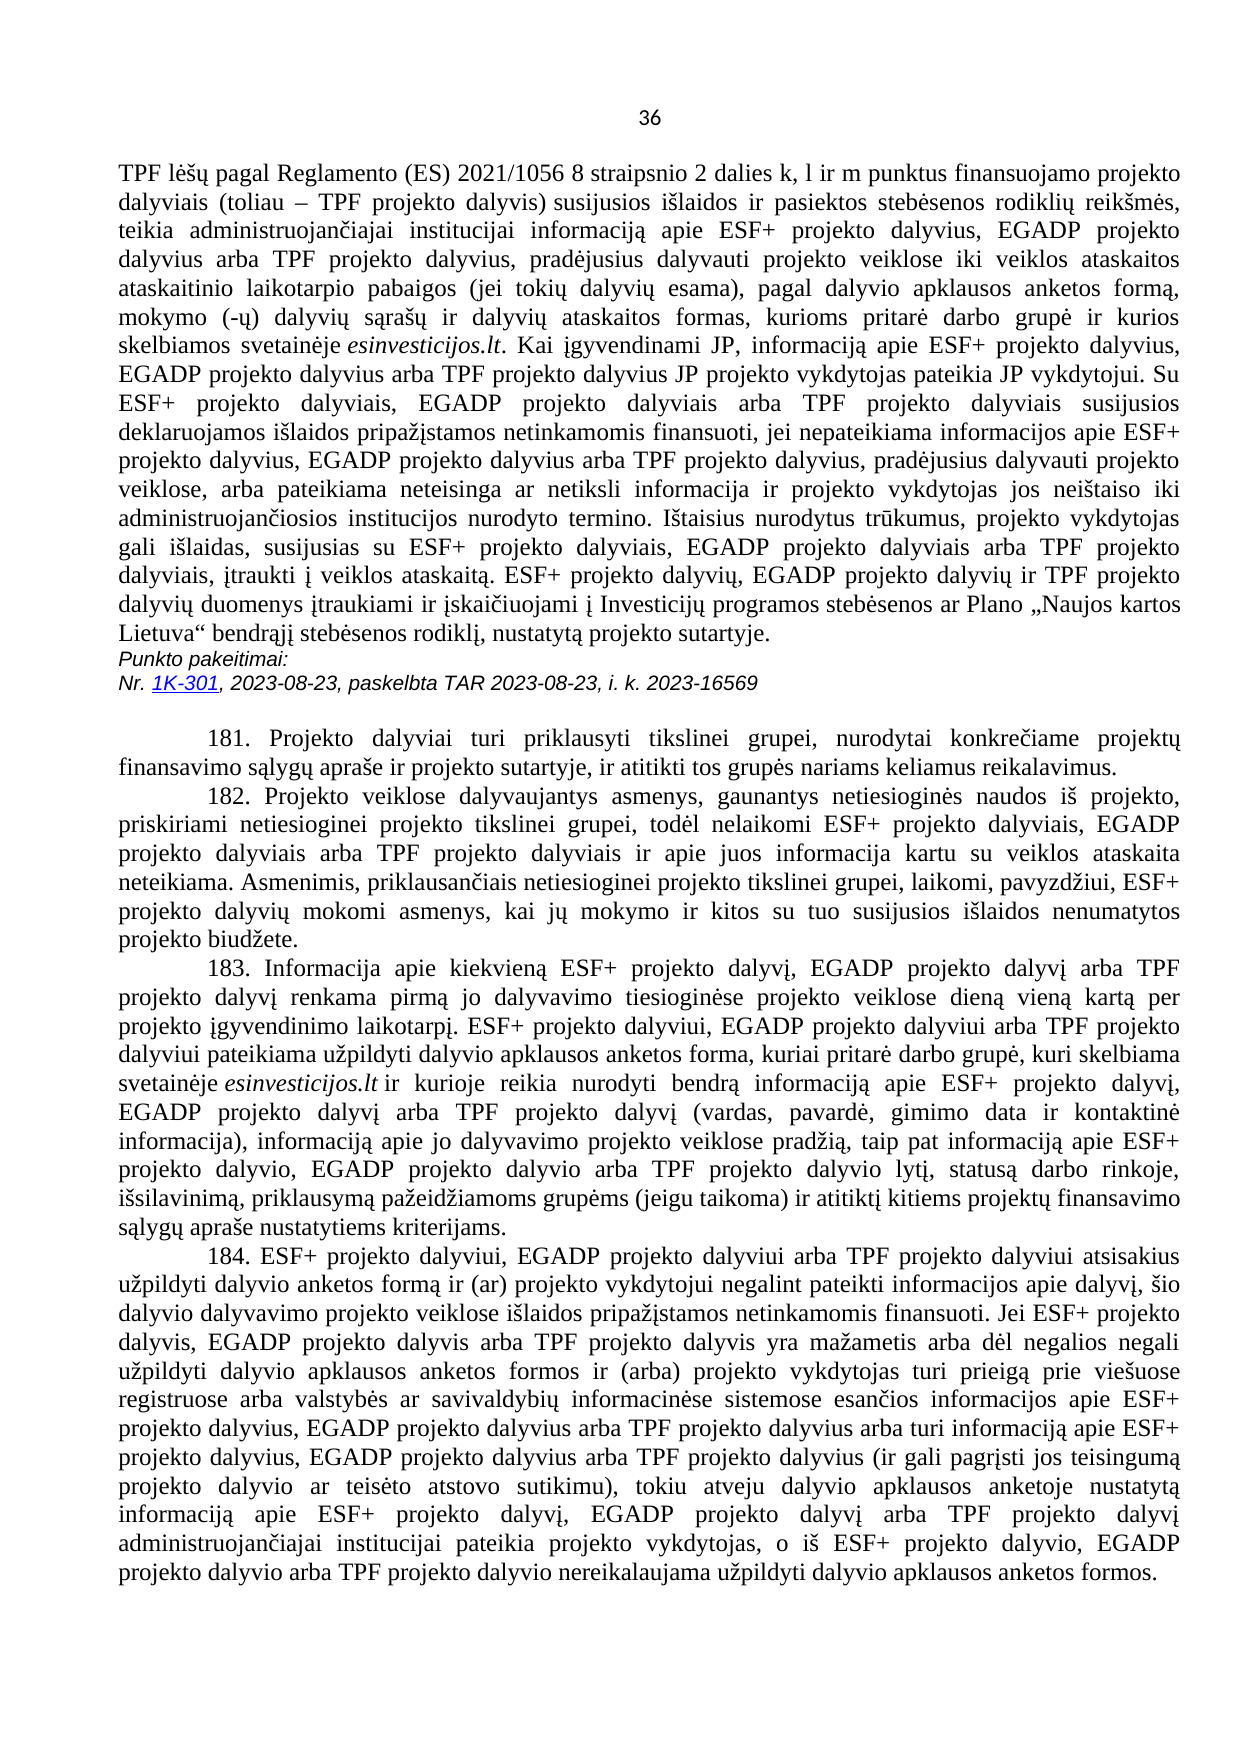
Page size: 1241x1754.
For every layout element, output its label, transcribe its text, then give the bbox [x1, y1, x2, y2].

text TPF lėšų pagal Reglamento (ES) 2021/1056 8 straipsnio 2 dalies k, l ir m punktus finansuojamo projekto dalyviais (toliau – TPF projekto dalyvis) susijusios išlaidos ir pasiektos stebėsenos rodiklių reikšmės, teikia administruojančiajai institucijai informaciją apie ESF+ projekto dalyvius, EGADP projekto dalyvius arba TPF projekto dalyvius, pradėjusius dalyvauti projekto veiklose iki veiklos ataskaitos ataskaitinio laikotarpio pabaigos (jei tokių dalyvių esama), pagal dalyvio apklausos anketos formą, mokymo (-ų) dalyvių sąrašų ir dalyvių ataskaitos formas, kurioms pritarė darbo grupė ir kurios skelbiamos svetainėje esinvesticijos.lt. Kai įgyvendinami JP, informaciją apie ESF+ projekto dalyvius, EGADP projekto dalyvius arba TPF projekto dalyvius JP projekto vykdytojas pateikia JP vykdytojui. Su ESF+ projekto dalyviais, EGADP projekto dalyviais arba TPF projekto dalyviais susijusios deklaruojamos išlaidos pripažįstamos netinkamomis finansuoti, jei nepateikiama informacijos apie ESF+ projekto dalyvius, EGADP projekto dalyvius arba TPF projekto dalyvius, pradėjusius dalyvauti projekto veiklose, arba pateikiama neteisinga ar netiksli informacija ir projekto vykdytojas jos neištaiso iki administruojančiosios institucijos nurodyto termino. Ištaisius nurodytus trūkumus, projekto vykdytojas gali išlaidas, susijusias su ESF+ projekto dalyviais, EGADP projekto dalyviais arba TPF projekto dalyviais, įtraukti į veiklos ataskaitą. ESF+ projekto dalyvių, EGADP projekto dalyvių ir TPF projekto dalyvių duomenys įtraukiami ir įskaičiuojami į Investicijų programos stebėsenos ar Plano „Naujos kartos Lietuva“ bendrąjį stebėsenos rodiklį, nustatytą projekto sutartyje. [118, 158, 1181, 647]
text 183. Informacija apie kiekvieną ESF+ projekto dalyvį, EGADP projekto dalyvį arba TPF projekto dalyvį renkama pirmą jo dalyvavimo tiesioginėse projekto veiklose dieną vieną kartą per projekto įgyvendinimo laikotarpį. ESF+ projekto dalyviui, EGADP projekto dalyviui arba TPF projekto dalyviui pateikiama užpildyti dalyvio apklausos anketos forma, kuriai pritarė darbo grupė, kuri skelbiama svetainėje esinvesticijos.lt ir kurioje reikia nurodyti bendrą informaciją apie ESF+ projekto dalyvį, EGADP projekto dalyvį arba TPF projekto dalyvį (vardas, pavardė, gimimo data ir kontaktinė informacija), informaciją apie jo dalyvavimo projekto veiklose pradžią, taip pat informaciją apie ESF+ projekto dalyvio, EGADP projekto dalyvio arba TPF projekto dalyvio lytį, statusą darbo rinkoje, išsilavinimą, priklausymą pažeidžiamoms grupėms (jeigu taikoma) ir atitiktį kitiems projektų finansavimo sąlygų apraše nustatytiems kriterijams. [118, 953, 1181, 1241]
text 181. Projekto dalyviai turi priklausyti tikslinei grupei, nurodytai konkrečiame projektų finansavimo sąlygų apraše ir projekto sutartyje, ir atitikti tos grupės nariams keliamus reikalavimus. [118, 723, 1181, 781]
text Punkto pakeitimai: [118, 647, 1181, 671]
text 184. ESF+ projekto dalyviui, EGADP projekto dalyviui arba TPF projekto dalyviui atsisakius užpildyti dalyvio anketos formą ir (ar) projekto vykdytojui negalint pateikti informacijos apie dalyvį, šio dalyvio dalyvavimo projekto veiklose išlaidos pripažįstamos netinkamomis finansuoti. Jei ESF+ projekto dalyvis, EGADP projekto dalyvis arba TPF projekto dalyvis yra mažametis arba dėl negalios negali užpildyti dalyvio apklausos anketos formos ir (arba) projekto vykdytojas turi prieigą prie viešuose registruose arba valstybės ar savivaldybių informacinėse sistemose esančios informacijos apie ESF+ projekto dalyvius, EGADP projekto dalyvius arba TPF projekto dalyvius arba turi informaciją apie ESF+ projekto dalyvius, EGADP projekto dalyvius arba TPF projekto dalyvius (ir gali pagrįsti jos teisingumą projekto dalyvio ar teisėto atstovo sutikimu), tokiu atveju dalyvio apklausos anketoje nustatytą informaciją apie ESF+ projekto dalyvį, EGADP projekto dalyvį arba TPF projekto dalyvį administruojančiajai institucijai pateikia projekto vykdytojas, o iš ESF+ projekto dalyvio, EGADP projekto dalyvio arba TPF projekto dalyvio nereikalaujama užpildyti dalyvio apklausos anketos formos. [118, 1241, 1181, 1586]
text 182. Projekto veiklose dalyvaujantys asmenys, gaunantys netiesioginės naudos iš projekto, priskiriami netiesioginei projekto tikslinei grupei, todėl nelaikomi ESF+ projekto dalyviais, EGADP projekto dalyviais arba TPF projekto dalyviais ir apie juos informacija kartu su veiklos ataskaita neteikiama. Asmenimis, priklausančiais netiesioginei projekto tikslinei grupei, laikomi, pavyzdžiui, ESF+ projekto dalyvių mokomi asmenys, kai jų mokymo ir kitos su tuo susijusios išlaidos nenumatytos projekto biudžete. [118, 781, 1181, 953]
text Nr. 1K-301, 2023-08-23, paskelbta TAR 2023-08-23, i. k. 2023-16569 [118, 671, 1181, 694]
